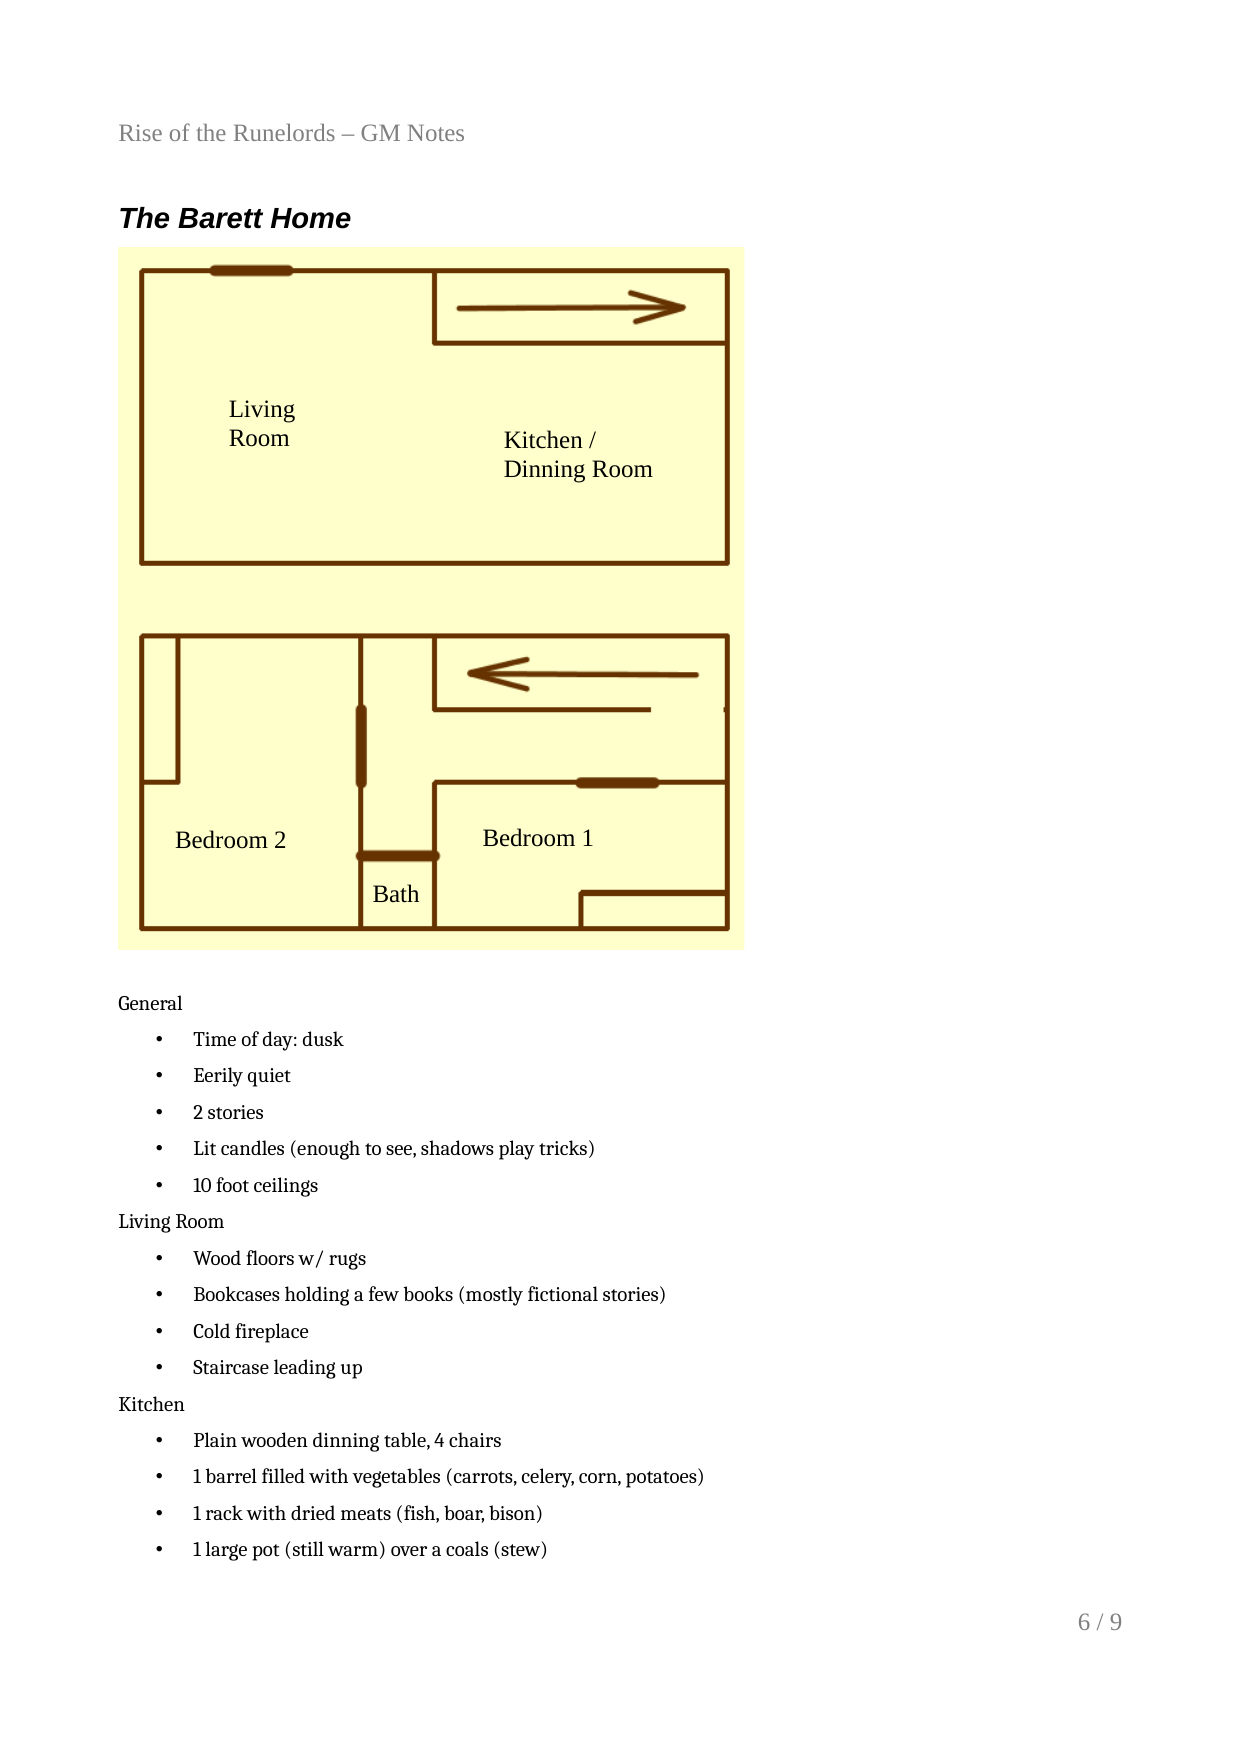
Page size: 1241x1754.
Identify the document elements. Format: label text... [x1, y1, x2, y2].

subtitle The Barett Home [118, 201, 1122, 235]
list 1 large pot (still warm) over a coals (stew) [156, 1538, 1122, 1562]
list 1 rack with dried meats (fish, boar, bison) [156, 1502, 1122, 1526]
list 2 stories [156, 1101, 1122, 1124]
text Kitchen [118, 1392, 1122, 1416]
list Plain wooden dinning table, 4 chairs [156, 1429, 1122, 1453]
list Wood floors w/ rugs [156, 1246, 1122, 1270]
list 10 foot ceilings [156, 1173, 1122, 1197]
list Bookcases holding a few books (mostly fictional stories) [156, 1283, 1122, 1307]
list Lit candles (enough to see, shadows play tricks) [156, 1137, 1122, 1161]
list Cold fireplace [156, 1319, 1122, 1343]
text Living Room [118, 1210, 1122, 1234]
list 1 barrel filled with vegetables (carrots, celery, corn, potatoes) [156, 1465, 1122, 1489]
list Staircase leading up [156, 1356, 1122, 1380]
text General [118, 991, 1122, 1015]
picture [118, 247, 745, 950]
list Time of day: dusk [156, 1028, 1122, 1052]
list Eerily quiet [156, 1064, 1122, 1088]
